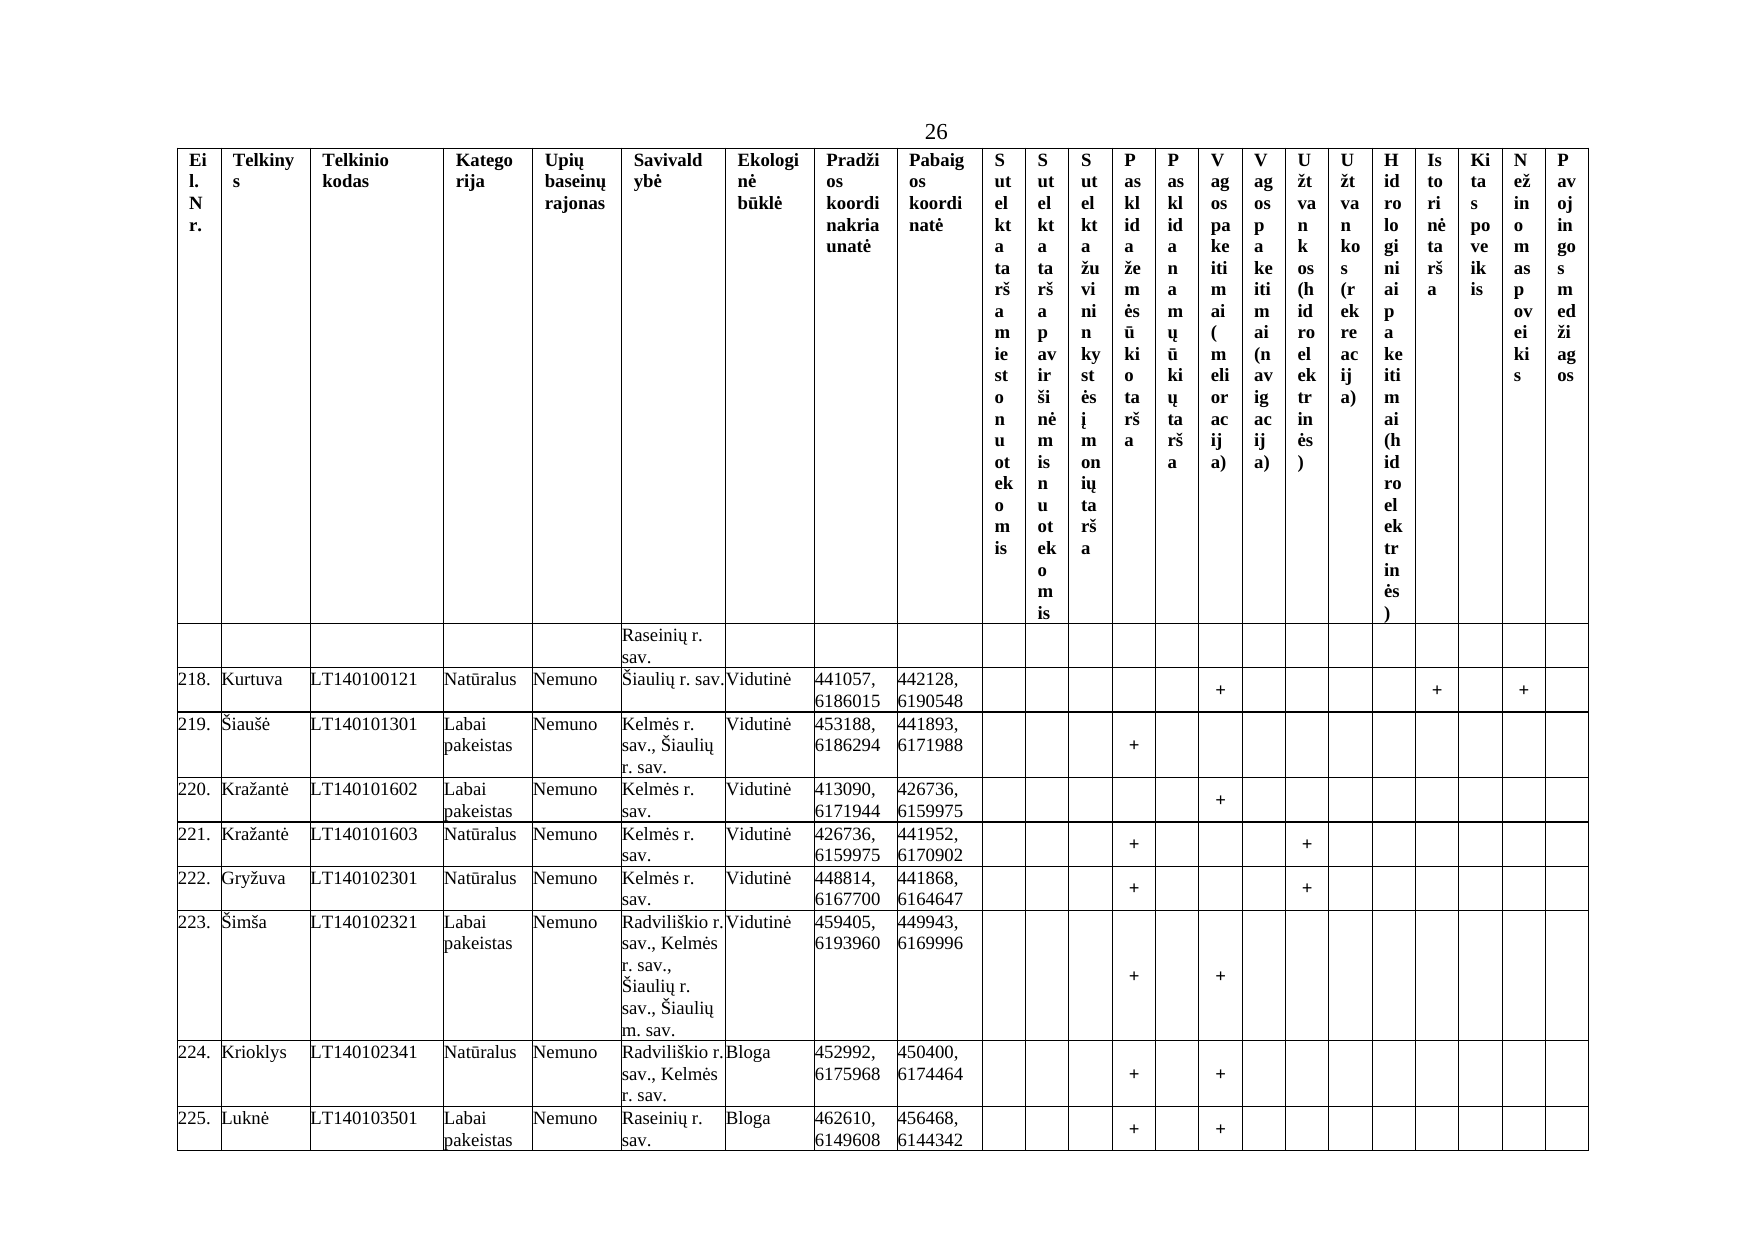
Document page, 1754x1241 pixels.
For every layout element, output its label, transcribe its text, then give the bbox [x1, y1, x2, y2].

table_header Kitas poveikis [1459, 149, 1502, 623]
table_cell Vidutinė [726, 778, 814, 821]
table_cell [1546, 778, 1588, 821]
table_cell [1373, 668, 1415, 711]
table_cell [983, 624, 1025, 667]
table_cell [222, 624, 310, 667]
table_cell [1199, 867, 1242, 910]
table_cell [1546, 1107, 1588, 1150]
table_cell 452992, 6175968 [815, 1041, 897, 1106]
table_cell [1329, 823, 1372, 866]
table_cell Raseinių r. sav. [622, 624, 725, 667]
table_cell [1329, 778, 1372, 821]
table_header Sutelkta tarša miesto nuotekomis [983, 149, 1025, 623]
table_header Nežinomas poveikis [1503, 149, 1545, 623]
table_header Užtvankos (hidroelektrinės) [1286, 149, 1328, 623]
table_cell Šiaušė [222, 713, 310, 777]
table_cell + [1113, 867, 1155, 910]
table_cell [1243, 624, 1285, 667]
table_cell Natūralus [444, 1041, 532, 1106]
table_cell 426736, 6159975 [815, 823, 897, 866]
table_cell [1026, 778, 1068, 821]
table_cell [1069, 624, 1112, 667]
table_cell [533, 624, 621, 667]
table_cell 441057, 6186015 [815, 668, 897, 711]
table_header Kategorija [444, 149, 532, 623]
table_cell Labai pakeistas [444, 1107, 532, 1150]
table_cell Kelmės r. sav., Šiaulių r. sav. [622, 713, 725, 777]
table_cell [1373, 1041, 1415, 1106]
table_header Savivaldybė [622, 149, 725, 623]
table_header Telkinio kodas [311, 149, 443, 623]
table_cell [983, 867, 1025, 910]
table_cell [1459, 1107, 1502, 1150]
table_cell [983, 1107, 1025, 1150]
table_cell [1069, 823, 1112, 866]
table_cell [1286, 778, 1328, 821]
table_header Eil. Nr. [178, 149, 221, 623]
table_cell [1069, 867, 1112, 910]
table_cell [1459, 911, 1502, 1040]
table_cell [1026, 713, 1068, 777]
table_cell [1156, 823, 1198, 866]
table_header Hidrologiniai pakeitimai (hidroelektrinės) [1373, 149, 1415, 623]
table_cell [1199, 713, 1242, 777]
table_cell [1069, 1041, 1112, 1106]
table_cell LT140101301 [311, 713, 443, 777]
table_cell Kelmės r. sav. [622, 867, 725, 910]
table_cell 459405, 6193960 [815, 911, 897, 1040]
table_cell [1156, 668, 1198, 711]
table_cell 223. [178, 911, 221, 1040]
table_cell LT140101603 [311, 823, 443, 866]
table_cell Radviliškio r. sav., Kelmės r. sav. [622, 1041, 725, 1106]
table_cell [178, 624, 221, 667]
table_cell 413090, 6171944 [815, 778, 897, 821]
table_cell LT140103501 [311, 1107, 443, 1150]
table_cell [1286, 1041, 1328, 1106]
table_cell 462610, 6149608 [815, 1107, 897, 1150]
table_cell [1416, 713, 1458, 777]
table_cell [1069, 778, 1112, 821]
table_cell Labai pakeistas [444, 713, 532, 777]
table_cell + [1503, 668, 1545, 711]
table_cell [1113, 778, 1155, 821]
table_cell [1026, 911, 1068, 1040]
table_header Telkinys [222, 149, 310, 623]
table_cell [1243, 1107, 1285, 1150]
table_cell [1546, 1041, 1588, 1106]
table_cell Labai pakeistas [444, 778, 532, 821]
table_header Sutelkta žuvininkystės įmonių tarša [1069, 149, 1112, 623]
table_cell [1113, 624, 1155, 667]
table_cell [1546, 624, 1588, 667]
table_cell [1373, 778, 1415, 821]
table_cell Radviliškio r. sav., Kelmės r. sav., Šiaulių r. sav., Šiaulių m. sav. [622, 911, 725, 1040]
table_cell Nemuno [533, 1107, 621, 1150]
table_cell [1069, 1107, 1112, 1150]
table_cell [1329, 911, 1372, 1040]
table_cell [983, 668, 1025, 711]
table_cell [1416, 1041, 1458, 1106]
table_cell [1026, 1107, 1068, 1150]
table_cell [1503, 1041, 1545, 1106]
table_cell [1416, 823, 1458, 866]
table_cell [1416, 911, 1458, 1040]
table_cell [1156, 713, 1198, 777]
table_cell [1156, 1107, 1198, 1150]
table_cell + [1113, 713, 1155, 777]
table_cell Vidutinė [726, 911, 814, 1040]
table_cell [1329, 867, 1372, 910]
table_cell [1199, 624, 1242, 667]
table_cell + [1199, 911, 1242, 1040]
table_cell [1243, 1041, 1285, 1106]
table_cell Šiaulių r. sav. [622, 668, 725, 711]
table_cell [1459, 778, 1502, 821]
table_cell [1546, 668, 1588, 711]
table_cell 450400, 6174464 [898, 1041, 982, 1106]
table_cell Nemuno [533, 1041, 621, 1106]
table_cell [1503, 1107, 1545, 1150]
table_cell + [1199, 778, 1242, 821]
table_header Istorinė tarša [1416, 149, 1458, 623]
table_cell [726, 624, 814, 667]
table_cell [898, 624, 982, 667]
table_cell 225. [178, 1107, 221, 1150]
table_cell [1243, 867, 1285, 910]
table_cell [1243, 713, 1285, 777]
table_cell 456468, 6144342 [898, 1107, 982, 1150]
table_cell [1546, 823, 1588, 866]
table_cell [1243, 823, 1285, 866]
table_header Užtvankos (rekreacija) [1329, 149, 1372, 623]
table_cell [1329, 1107, 1372, 1150]
table_cell [1503, 867, 1545, 910]
table_cell [1286, 911, 1328, 1040]
table_cell + [1199, 668, 1242, 711]
table_cell Raseinių r. sav. [622, 1107, 725, 1150]
table_cell Šimša [222, 911, 310, 1040]
table_cell [1459, 713, 1502, 777]
table_cell + [1113, 823, 1155, 866]
table_cell [1156, 867, 1198, 910]
table_cell [983, 1041, 1025, 1106]
table_cell 426736, 6159975 [898, 778, 982, 821]
table_cell [1026, 867, 1068, 910]
table_cell Vidutinė [726, 867, 814, 910]
table_cell [1503, 713, 1545, 777]
table_cell [1546, 867, 1588, 910]
table_cell [1156, 624, 1198, 667]
table_cell [1243, 778, 1285, 821]
table_cell Gryžuva [222, 867, 310, 910]
table_cell + [1113, 911, 1155, 1040]
table_cell Kurtuva [222, 668, 310, 711]
table_cell [983, 713, 1025, 777]
table_cell [1546, 911, 1588, 1040]
table_cell [983, 911, 1025, 1040]
table_cell 219. [178, 713, 221, 777]
table_cell Kražantė [222, 778, 310, 821]
table_cell [1546, 713, 1588, 777]
table_cell [1329, 713, 1372, 777]
table_cell [1286, 624, 1328, 667]
table_cell 449943, 6169996 [898, 911, 982, 1040]
table_cell [1416, 778, 1458, 821]
table_cell Vidutinė [726, 668, 814, 711]
table_cell 222. [178, 867, 221, 910]
table_cell + [1199, 1041, 1242, 1106]
table_cell Kelmės r. sav. [622, 823, 725, 866]
table_cell [1069, 713, 1112, 777]
table_cell [1459, 823, 1502, 866]
table_cell Nemuno [533, 778, 621, 821]
table_header Pabaigos koordinatė [898, 149, 982, 623]
table_cell [983, 823, 1025, 866]
table_cell [1503, 778, 1545, 821]
table_cell [444, 624, 532, 667]
table_cell Nemuno [533, 668, 621, 711]
table_cell [1026, 624, 1068, 667]
table_cell [1286, 1107, 1328, 1150]
table_cell [1503, 823, 1545, 866]
table_cell Kražantė [222, 823, 310, 866]
table_cell [1286, 668, 1328, 711]
table_cell LT140100121 [311, 668, 443, 711]
table_header Ekologinė būklė [726, 149, 814, 623]
table_cell 218. [178, 668, 221, 711]
table_header Vagos pakeitimai (navigacija) [1243, 149, 1285, 623]
table_cell [1026, 668, 1068, 711]
table_cell [1329, 1041, 1372, 1106]
table_cell [1243, 911, 1285, 1040]
table_cell [1329, 668, 1372, 711]
table_cell 448814, 6167700 [815, 867, 897, 910]
table_cell Labai pakeistas [444, 911, 532, 1040]
table_cell [1373, 624, 1415, 667]
table_cell Kelmės r. sav. [622, 778, 725, 821]
table_cell [1199, 823, 1242, 866]
table_cell [815, 624, 897, 667]
table_cell LT140102341 [311, 1041, 443, 1106]
table_cell Nemuno [533, 823, 621, 866]
table_cell [1503, 911, 1545, 1040]
table_cell [1026, 1041, 1068, 1106]
table_cell [1459, 867, 1502, 910]
table_header Pavojingos medžiagos [1546, 149, 1588, 623]
table_header Vagos pakeitimai (melioracija) [1199, 149, 1242, 623]
table_cell 220. [178, 778, 221, 821]
table_header Sutelkta tarša paviršinėmis nuotekomis [1026, 149, 1068, 623]
table_cell 224. [178, 1041, 221, 1106]
table_cell [1416, 867, 1458, 910]
table_cell [1373, 823, 1415, 866]
table_cell [1373, 911, 1415, 1040]
table_cell [1373, 713, 1415, 777]
table_cell [1503, 624, 1545, 667]
table_header Upių baseinų rajonas [533, 149, 621, 623]
table_cell LT140101602 [311, 778, 443, 821]
table_cell [1286, 713, 1328, 777]
table_cell [1329, 624, 1372, 667]
table_cell [1459, 624, 1502, 667]
table_cell 453188, 6186294 [815, 713, 897, 777]
table_cell + [1113, 1041, 1155, 1106]
table_cell Nemuno [533, 867, 621, 910]
table_header Pradžios koordinakriaunatė [815, 149, 897, 623]
table_cell [1069, 668, 1112, 711]
table_cell 221. [178, 823, 221, 866]
table_cell 442128, 6190548 [898, 668, 982, 711]
table_cell LT140102301 [311, 867, 443, 910]
table_cell Krioklys [222, 1041, 310, 1106]
table_cell [1243, 668, 1285, 711]
table_cell [1373, 1107, 1415, 1150]
table_cell [1416, 624, 1458, 667]
table_cell + [1286, 823, 1328, 866]
table_cell Natūralus [444, 867, 532, 910]
table_cell [983, 778, 1025, 821]
table_cell Bloga [726, 1041, 814, 1106]
table_cell + [1416, 668, 1458, 711]
table_cell 441868, 6164647 [898, 867, 982, 910]
table_cell [1113, 668, 1155, 711]
table_cell [1373, 867, 1415, 910]
table_cell [311, 624, 443, 667]
table_cell [1026, 823, 1068, 866]
table_cell [1459, 668, 1502, 711]
table_cell [1069, 911, 1112, 1040]
table_cell Vidutinė [726, 823, 814, 866]
table_header Pasklida žemės ūkio tarša [1113, 149, 1155, 623]
table_cell [1156, 778, 1198, 821]
table_cell [1156, 1041, 1198, 1106]
table_cell 441952, 6170902 [898, 823, 982, 866]
table_cell Natūralus [444, 823, 532, 866]
table_cell [1459, 1041, 1502, 1106]
table_cell Natūralus [444, 668, 532, 711]
table_cell Nemuno [533, 911, 621, 1040]
table_cell Bloga [726, 1107, 814, 1150]
table_cell + [1113, 1107, 1155, 1150]
table_cell Luknė [222, 1107, 310, 1150]
table_cell 441893, 6171988 [898, 713, 982, 777]
table_cell Nemuno [533, 713, 621, 777]
table_cell LT140102321 [311, 911, 443, 1040]
table_cell Vidutinė [726, 713, 814, 777]
table_cell + [1286, 867, 1328, 910]
table_cell + [1199, 1107, 1242, 1150]
table_header Pasklida namų ūkių tarša [1156, 149, 1198, 623]
table_cell [1156, 911, 1198, 1040]
table_cell [1416, 1107, 1458, 1150]
